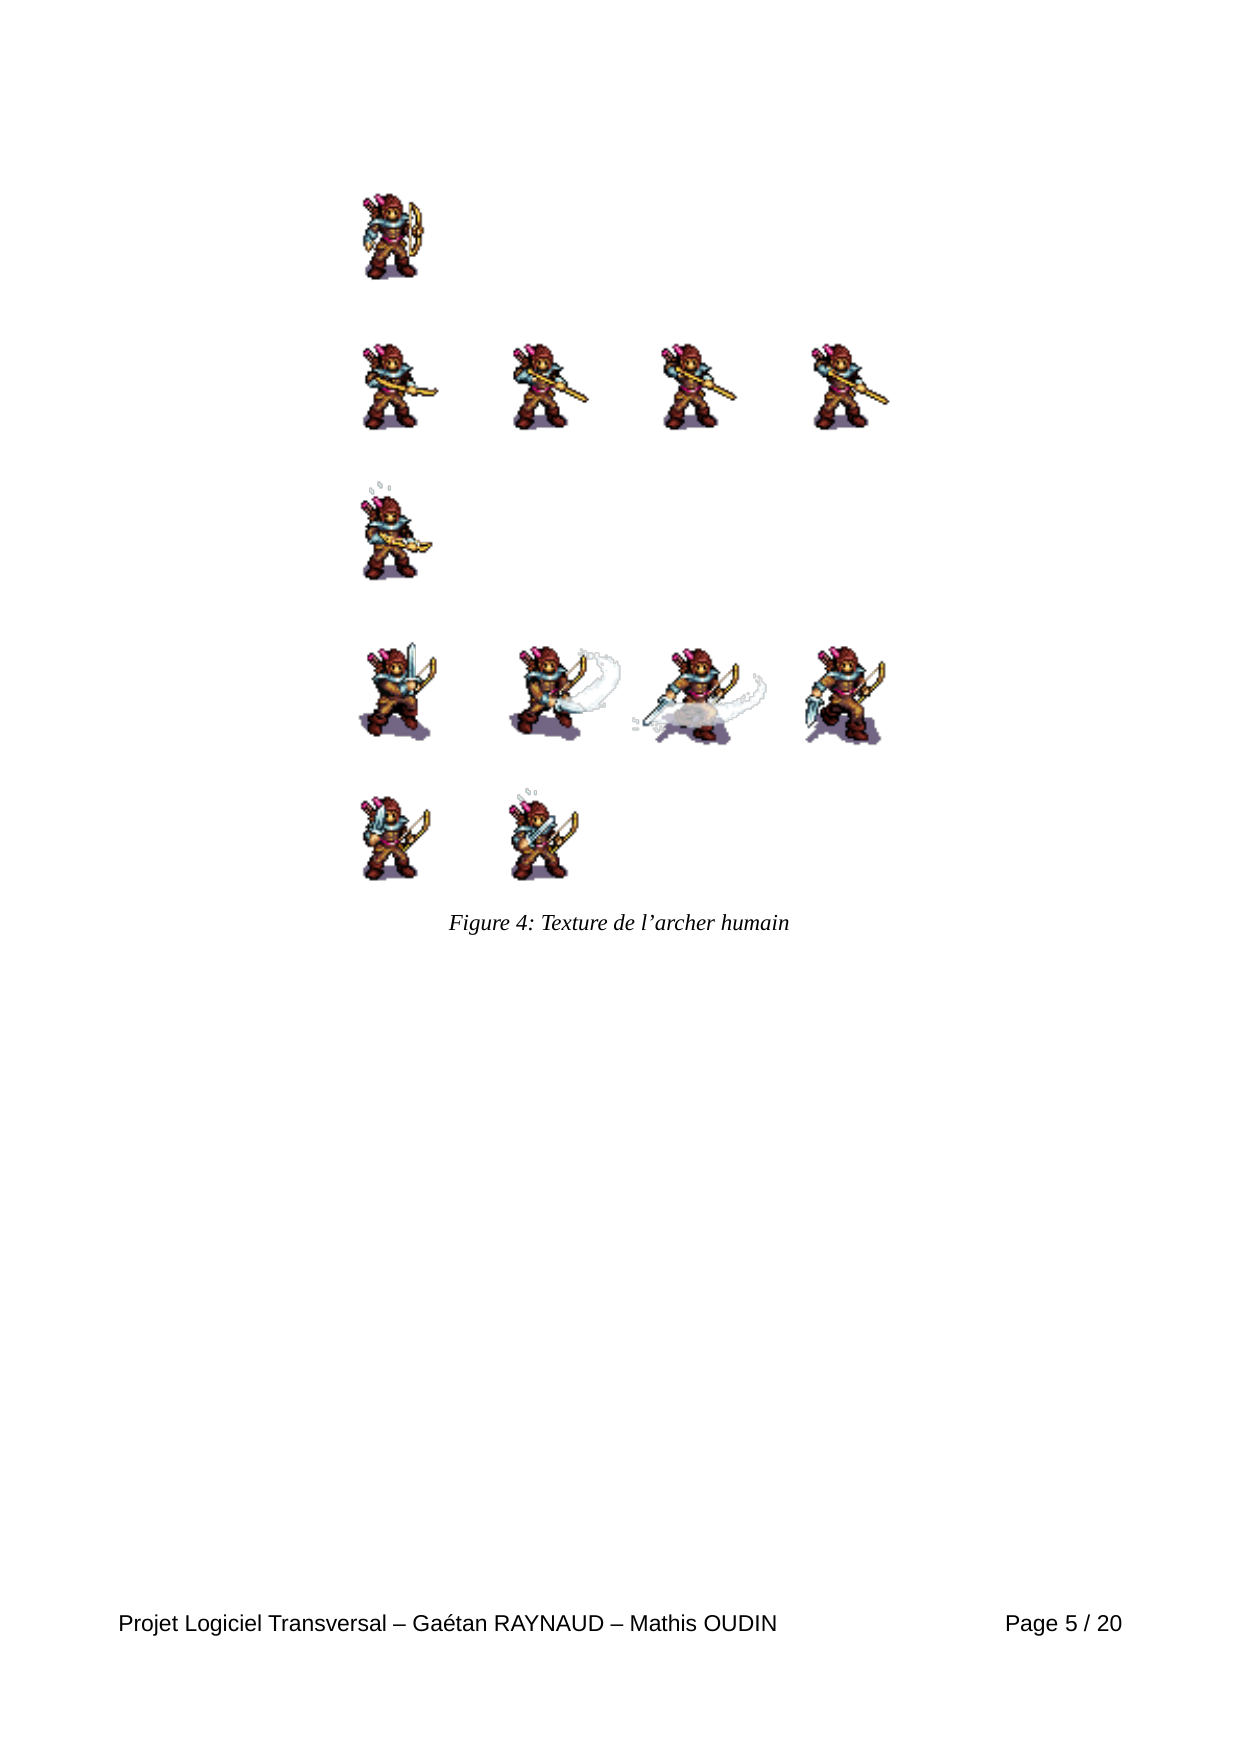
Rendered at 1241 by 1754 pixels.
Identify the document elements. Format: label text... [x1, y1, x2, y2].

picture [320, 159, 920, 910]
text Figure 4: Texture de l’archer humain [320, 910, 920, 936]
